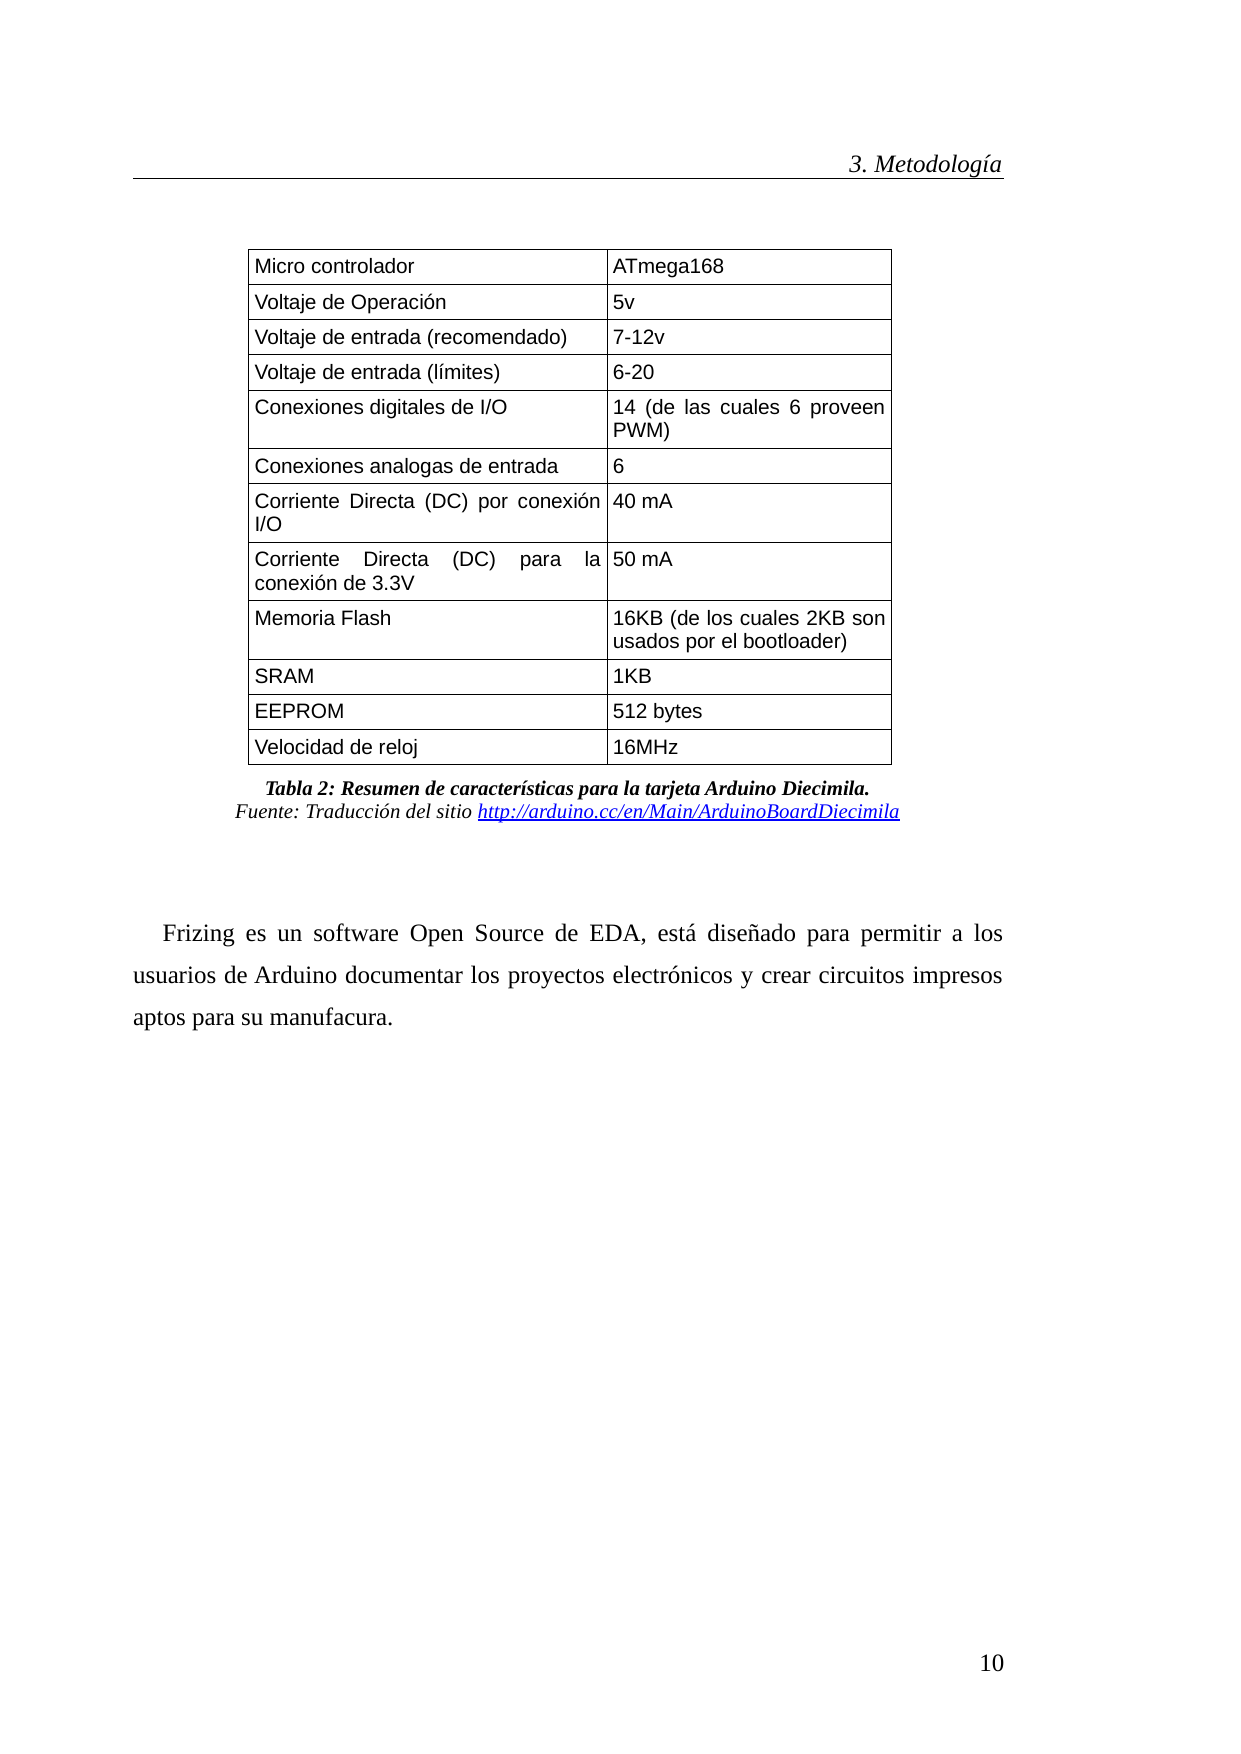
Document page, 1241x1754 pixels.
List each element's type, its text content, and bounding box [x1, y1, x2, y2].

table_header Micro controlador [249, 250, 606, 284]
table_cell 6-20 [608, 355, 891, 390]
table_cell Velocidad de reloj [249, 730, 606, 764]
text Frizing es un software Open Source de EDA, está diseñado para permitir a los usuarios de Arduino documentar los proyectos electrónicos y crear circuitos impresos aptos para su manufacura. [133, 919, 1004, 1030]
table_cell Corriente Directa (DC) para la conexión de 3.3V [249, 543, 606, 600]
text Fuente: Traducción del sitio http://arduino.cc/en/Main/ArduinoBoardDiecimila [133, 799, 1004, 823]
table_cell SRAM [249, 660, 606, 694]
table_cell Voltaje de entrada (límites) [249, 355, 606, 390]
table_cell Corriente Directa (DC) por conexión I/O [249, 484, 606, 542]
table_cell Voltaje de Operación [249, 285, 606, 319]
text Tabla 2: Resumen de características para la tarjeta Arduino Diecimila. [133, 777, 1004, 799]
table_cell Conexiones digitales de I/O [249, 391, 606, 448]
table_cell 16KB (de los cuales 2KB son usados por el bootloader) [608, 601, 891, 659]
table_cell 5v [608, 285, 891, 319]
table_cell 1KB [608, 660, 891, 694]
table_cell Conexiones analogas de entrada [249, 449, 606, 483]
table_cell EEPROM [249, 695, 606, 729]
table_cell 512 bytes [608, 695, 891, 729]
table_cell 7-12v [608, 320, 891, 354]
table_cell Voltaje de entrada (recomendado) [249, 320, 606, 354]
table_header ATmega168 [608, 250, 891, 284]
table_cell Memoria Flash [249, 601, 606, 659]
table_cell 50 mA [608, 543, 891, 600]
table_cell 40 mA [608, 484, 891, 542]
table_cell 16MHz [608, 730, 891, 764]
table_cell 6 [608, 449, 891, 483]
table_cell 14 (de las cuales 6 proveen PWM) [608, 391, 891, 448]
